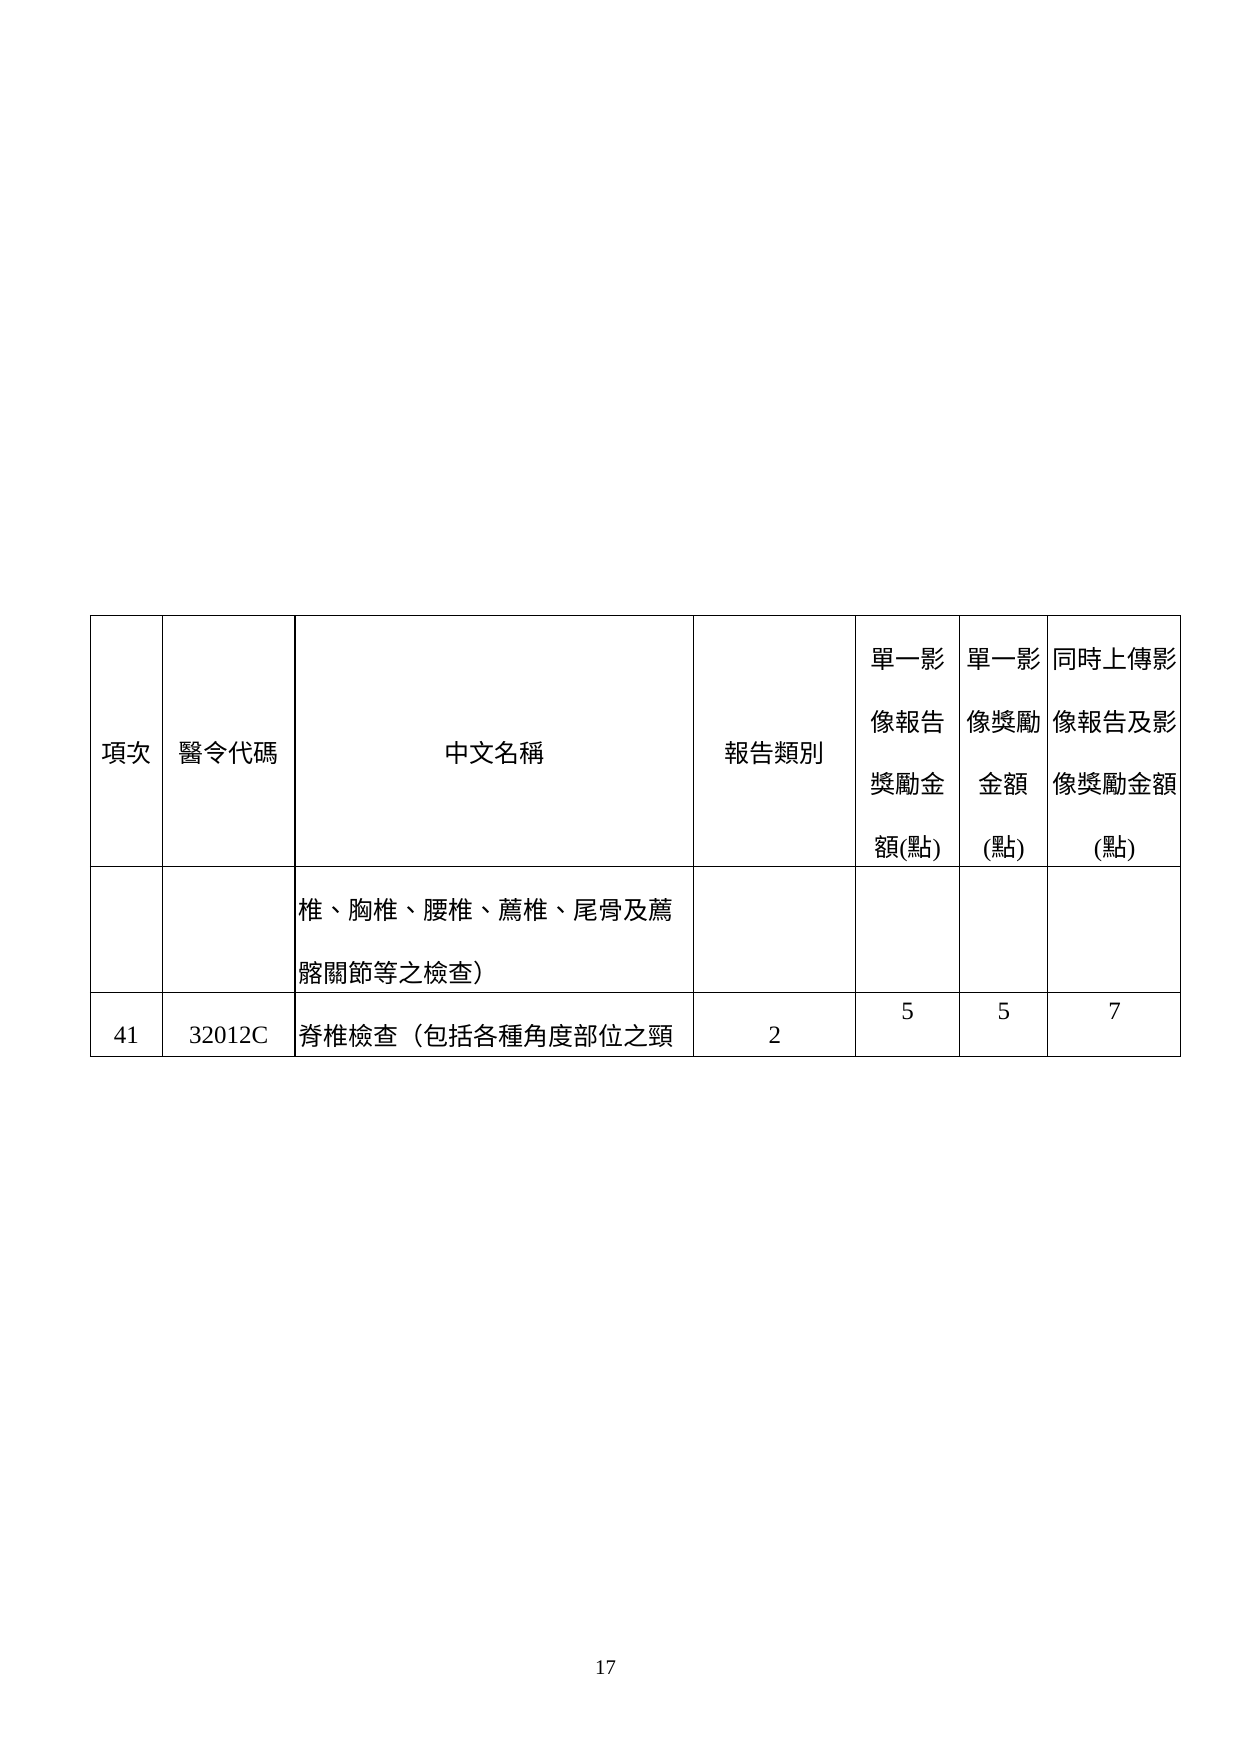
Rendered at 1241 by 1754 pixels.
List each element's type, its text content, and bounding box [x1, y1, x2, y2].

table_cell 5 [856, 993, 959, 1056]
table_cell 32012C [163, 993, 294, 1056]
table_cell [91, 867, 162, 992]
table_header 單一影像獎勵金額(點) [960, 616, 1047, 866]
table_header 同時上傳影像報告及影像獎勵金額(點) [1048, 616, 1180, 866]
table_cell 椎、胸椎、腰椎、薦椎、尾骨及薦髂關節等之檢查） [296, 867, 693, 992]
table_cell 2 [694, 993, 855, 1056]
table_header 單一影像報告獎勵金額(點) [856, 616, 959, 866]
table_cell 41 [91, 993, 162, 1056]
table_cell [163, 867, 294, 992]
table_cell [960, 867, 1047, 992]
table_cell [694, 867, 855, 992]
table_header 項次 [91, 616, 162, 866]
table_header 報告類別 [694, 616, 855, 866]
table_header 醫令代碼 [163, 616, 294, 866]
table_cell 5 [960, 993, 1047, 1056]
table_cell [1048, 867, 1180, 992]
table_cell 脊椎檢查（包括各種角度部位之頸 [296, 993, 693, 1056]
table_header 中文名稱 [296, 616, 693, 866]
table_cell [856, 867, 959, 992]
table_cell 7 [1048, 993, 1180, 1056]
